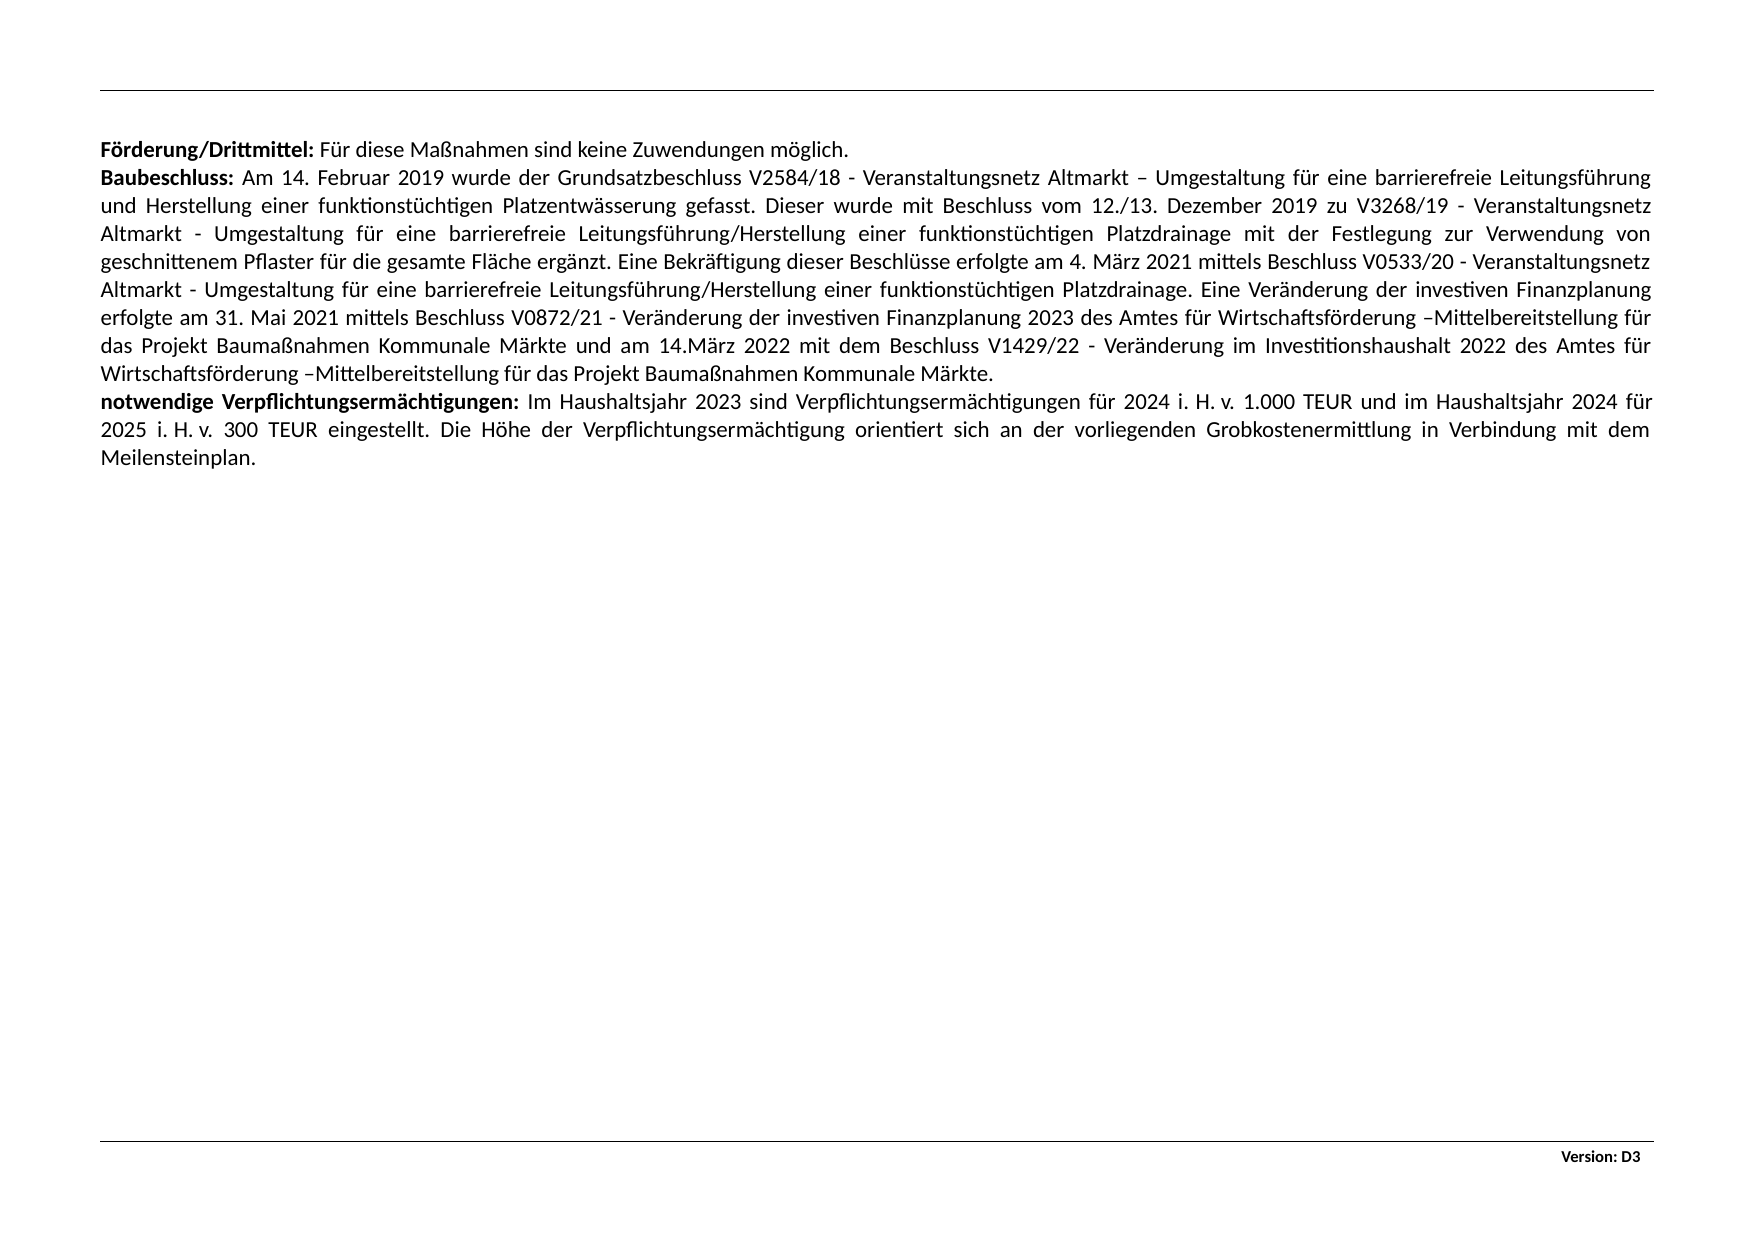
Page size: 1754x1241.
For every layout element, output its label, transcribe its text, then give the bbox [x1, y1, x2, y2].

text Baubeschluss: Am 14. Februar 2019 wurde der Grundsatzbeschluss V2584/18 - Veranstaltungsnetz Altmarkt – Umgestaltung für eine barrierefreie Leitungsführung und Herstellung einer funktionstüchtigen Platzentwässerung gefasst. Dieser wurde mit Beschluss vom 12./13. Dezember 2019 zu V3268/19 - Veranstaltungsnetz Altmarkt - Umgestaltung für eine barrierefreie Leitungsführung/Herstellung einer funktionstüchtigen Platzdrainage mit der Festlegung zur Verwendung von geschnittenem Pflaster für die gesamte Fläche ergänzt. Eine Bekräftigung dieser Beschlüsse erfolgte am 4. März 2021 mittels Beschluss V0533/20 - Veranstaltungsnetz Altmarkt - Umgestaltung für eine barrierefreie Leitungsführung/Herstellung einer funktionstüchtigen Platzdrainage. Eine Veränderung der investiven Finanzplanung erfolgte am 31. Mai 2021 mittels Beschluss V0872/21 - Veränderung der investiven Finanzplanung 2023 des Amtes für Wirtschaftsförderung –Mittelbereitstellung für das Projekt Baumaßnahmen Kommunale Märkte und am 14.März 2022 mit dem Beschluss V1429/22 - Veränderung im Investitionshaushalt 2022 des Amtes für Wirtschaftsförderung –Mittelbereitstellung für das Projekt Baumaßnahmen Kommunale Märkte. [100, 163, 1653, 387]
text Förderung/Drittmittel: Für diese Maßnahmen sind keine Zuwendungen möglich. [100, 135, 1653, 163]
text notwendige Verpflichtungsermächtigungen: Im Haushaltsjahr 2023 sind Verpflichtungsermächtigungen für 2024 i. H. v. 1.000 TEUR und im Haushaltsjahr 2024 für 2025 i. H. v. 300 TEUR eingestellt. Die Höhe der Verpflichtungsermächtigung orientiert sich an der vorliegenden Grobkostenermittlung in Verbindung mit dem Meilensteinplan. [100, 387, 1653, 471]
